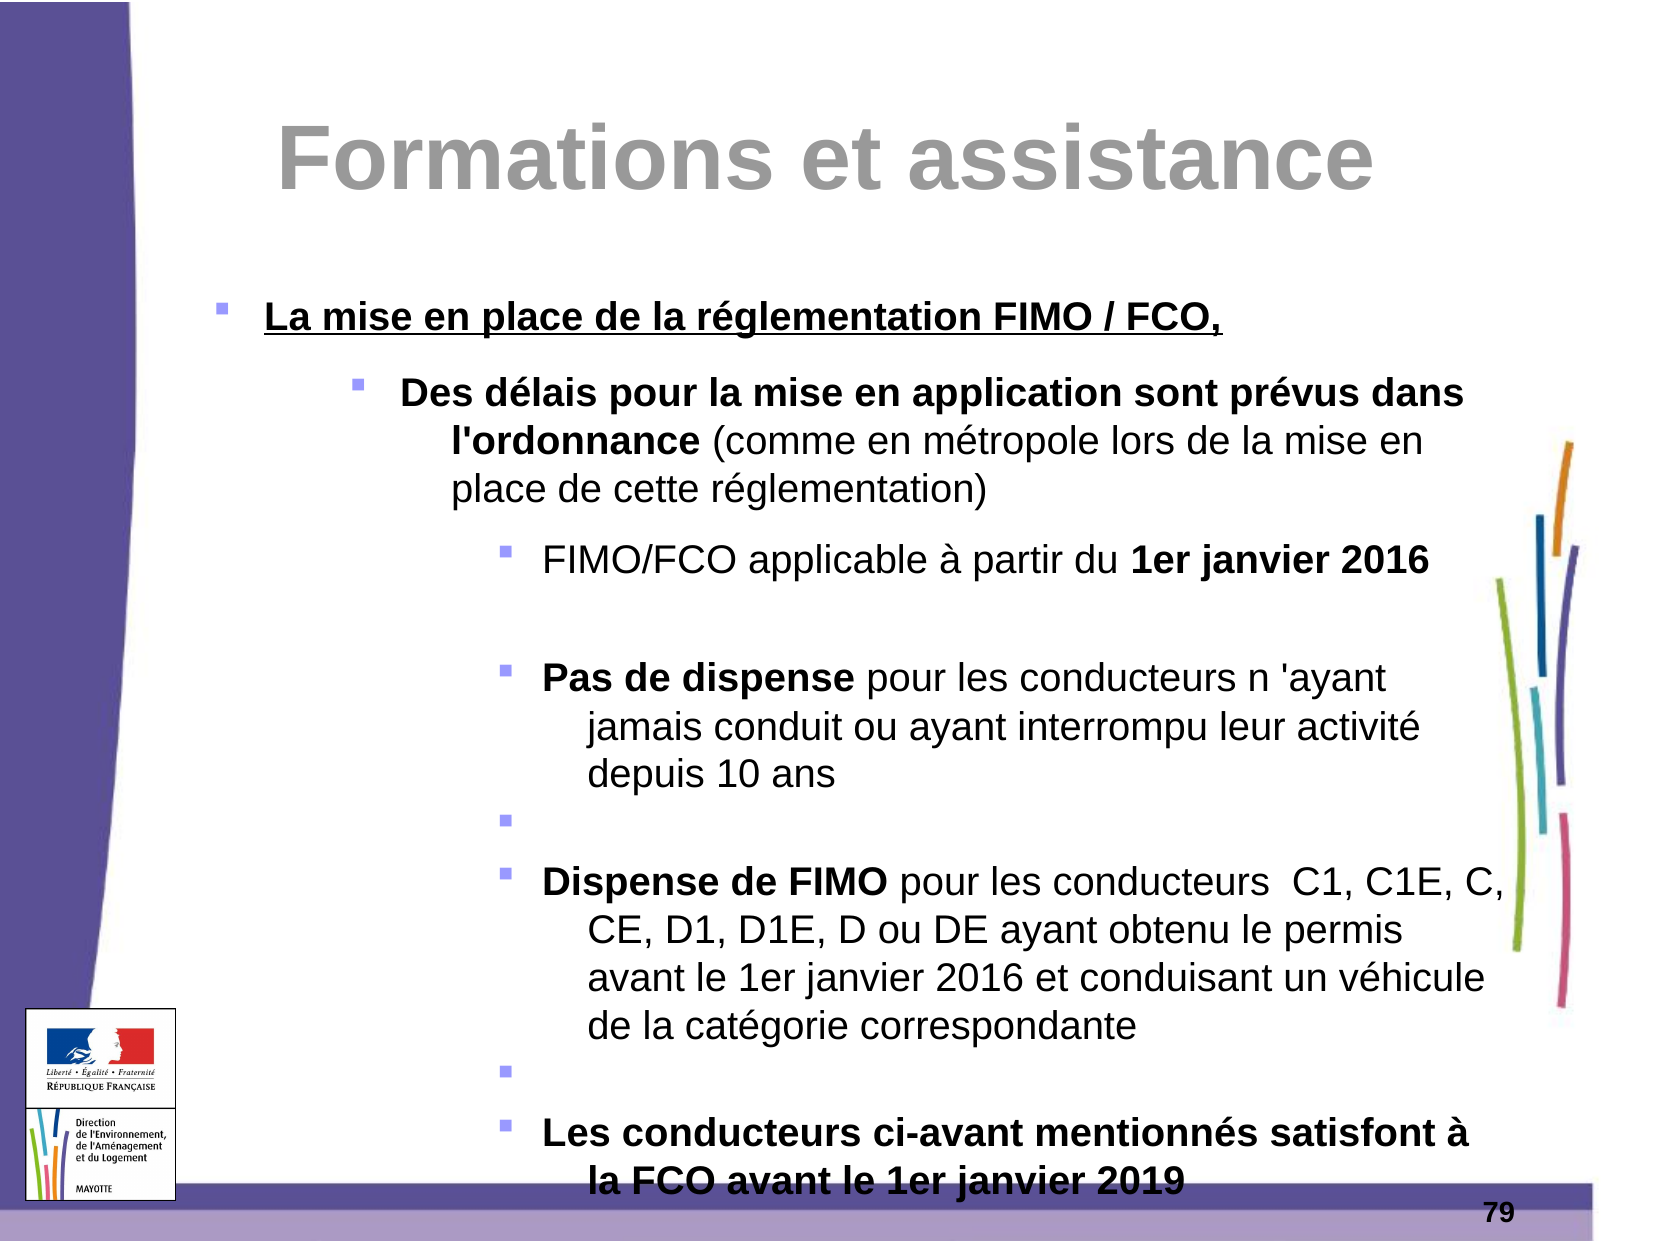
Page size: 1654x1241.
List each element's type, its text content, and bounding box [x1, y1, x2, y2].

text_box [1482, 1193, 1636, 1241]
title Formations et assistance [82, 49, 1571, 257]
list La mise en place de la réglementation FIMO / FCO, Des délais pour la mise en application sont prévus dans l'ordonnance (comme en métropole lors de la mise en place de cette réglementation) FIMO/FCO applicable à partir du 1er janvier 2016 Pas de dispense pour les conducteurs n 'ayant jamais conduit ou ayant interrompu leur activité depuis 10 ans Dispense de FIMO pour les conducteurs C1, C1E, C, CE, D1, D1E, D ou DE ayant obtenu le permis avant le 1er janvier 2016 et conduisant un véhicule de la catégorie correspondante Les conducteurs ci-avant mentionnés satisfont à la FCO avant le 1er janvier 2019 [179, 290, 1509, 1205]
